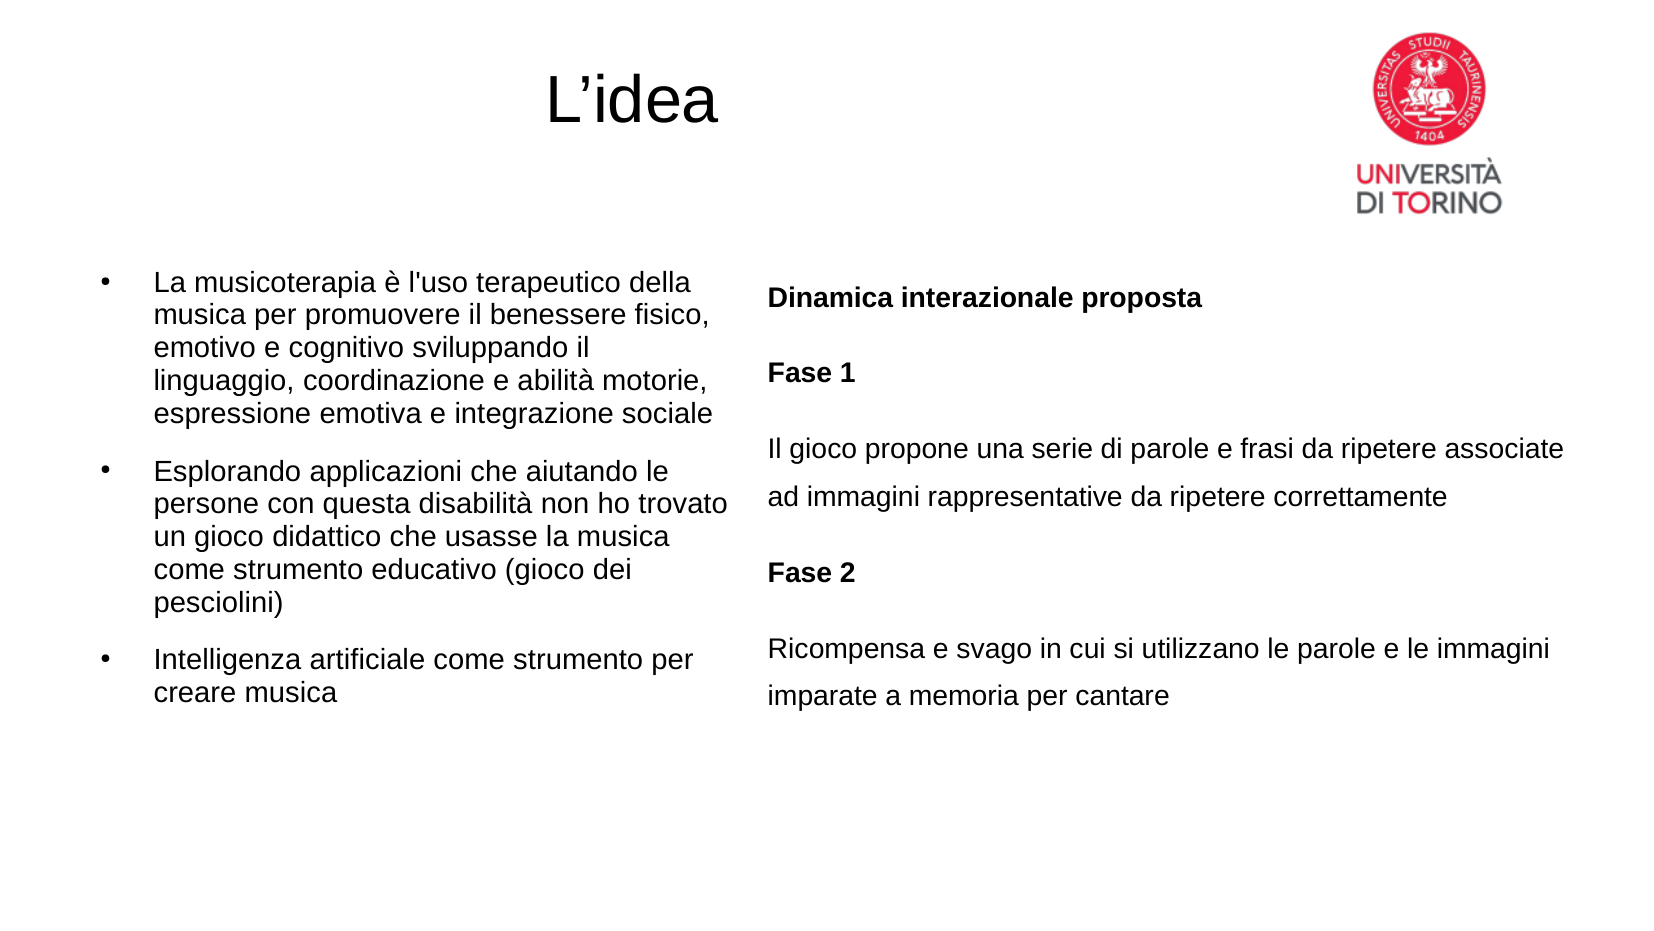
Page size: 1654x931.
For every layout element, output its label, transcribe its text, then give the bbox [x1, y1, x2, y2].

picture [1299, 0, 1549, 237]
list La musicoterapia è l'uso terapeutico della musica per promuovere il benessere fisico, emotivo e cognitivo sviluppando il linguaggio, coordinazione e abilità motorie, espressione emotiva e integrazione sociale Esplorando applicazioni che aiutando le persone con questa disabilità non ho trovato un gioco didattico che usasse la musica come strumento educativo (gioco dei pesciolini) Intelligenza artificiale come strumento per creare musica [82, 265, 739, 758]
list Dinamica interazionale proposta Fase 1 Il gioco propone una serie di parole e frasi da ripetere associate ad immagini rappresentative da ripetere correttamente Fase 2 Ricompensa e svago in cui si utilizzano le parole e le immagini imparate a memoria per cantare [767, 265, 1565, 758]
title L’idea [82, 37, 1182, 237]
